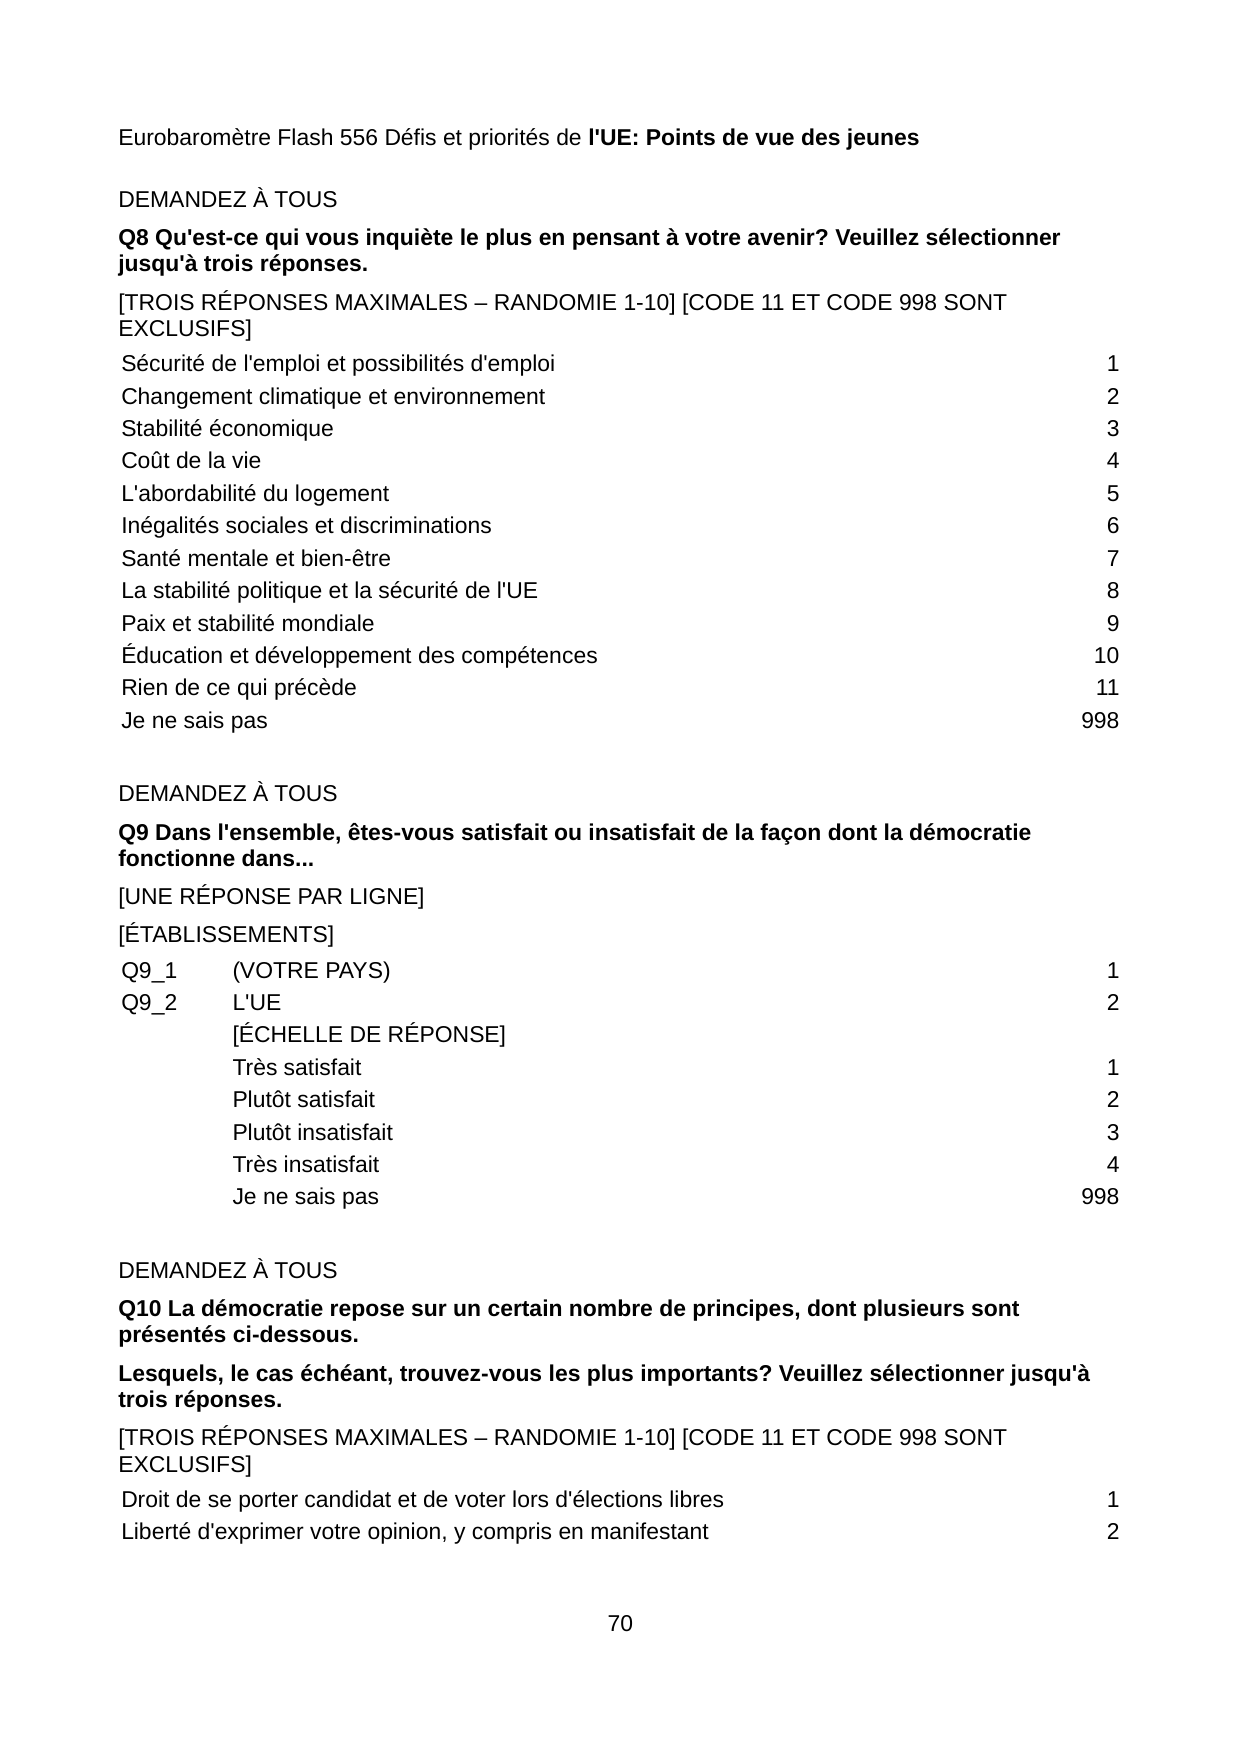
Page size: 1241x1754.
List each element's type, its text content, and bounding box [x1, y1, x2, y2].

text Q9 Dans l'ensemble, êtes-vous satisfait ou insatisfait de la façon dont la démocratie fonctionne dans... [118, 818, 1122, 871]
table_cell 2 [999, 1083, 1122, 1116]
text [TROIS RÉPONSES MAXIMALES – RANDOMIE 1-10] [CODE 11 ET CODE 998 SONT EXCLUSIFS] [118, 1424, 1122, 1477]
table_cell 2 [999, 986, 1122, 1018]
table_cell 11 [986, 671, 1122, 704]
text DEMANDEZ À TOUS [118, 1257, 1122, 1283]
table_cell Stabilité économique [118, 412, 986, 444]
table_cell Je ne sais pas [229, 1180, 998, 1213]
table_cell 7 [986, 542, 1122, 574]
table_cell La stabilité politique et la sécurité de l'UE [118, 574, 986, 606]
table_cell Rien de ce qui précède [118, 671, 986, 704]
table_cell 3 [986, 412, 1122, 444]
table_cell [118, 1180, 229, 1213]
table_header (VOTRE PAYS) [229, 954, 998, 986]
table_cell 998 [986, 704, 1122, 736]
table_cell Liberté d'exprimer votre opinion, y compris en manifestant [118, 1515, 986, 1548]
table_cell Santé mentale et bien-être [118, 542, 986, 574]
table_cell Coût de la vie [118, 445, 986, 477]
text Lesquels, le cas échéant, trouvez-vous les plus importants? Veuillez sélectionner jusqu'à trois réponses. [118, 1360, 1122, 1412]
table_cell 9 [986, 606, 1122, 639]
table_cell Paix et stabilité mondiale [118, 606, 986, 639]
table_cell Plutôt insatisfait [229, 1116, 998, 1148]
text [ÉTABLISSEMENTS] [118, 921, 1122, 948]
table_cell [118, 1018, 229, 1051]
table_header Q9_1 [118, 954, 229, 986]
table_cell [118, 1051, 229, 1083]
table_cell 4 [999, 1148, 1122, 1180]
table_cell 8 [986, 574, 1122, 606]
text DEMANDEZ À TOUS [118, 780, 1122, 807]
table_cell Q9_2 [118, 986, 229, 1018]
table_cell Inégalités sociales et discriminations [118, 509, 986, 542]
text DEMANDEZ À TOUS [118, 186, 1122, 212]
table_cell Très insatisfait [229, 1148, 998, 1180]
table_cell 10 [986, 639, 1122, 671]
table_cell [118, 1116, 229, 1148]
table_cell Je ne sais pas [118, 704, 986, 736]
table_cell [ÉCHELLE DE RÉPONSE] [229, 1018, 998, 1051]
text [TROIS RÉPONSES MAXIMALES – RANDOMIE 1-10] [CODE 11 ET CODE 998 SONT EXCLUSIFS] [118, 289, 1122, 341]
table_cell 2 [986, 1515, 1122, 1548]
table_cell 5 [986, 477, 1122, 509]
table_cell 3 [999, 1116, 1122, 1148]
text [UNE RÉPONSE PAR LIGNE] [118, 883, 1122, 909]
table_cell 1 [999, 1051, 1122, 1083]
table_cell Éducation et développement des compétences [118, 639, 986, 671]
table_header 1 [999, 954, 1122, 986]
table_cell 4 [986, 445, 1122, 477]
table_cell [118, 1083, 229, 1116]
table_cell Plutôt satisfait [229, 1083, 998, 1116]
table_cell [118, 1148, 229, 1180]
table_header Droit de se porter candidat et de voter lors d'élections libres [118, 1483, 986, 1515]
text Q8 Qu'est-ce qui vous inquiète le plus en pensant à votre avenir? Veuillez sélectionner jusqu'à trois réponses. [118, 224, 1122, 277]
table_cell L'abordabilité du logement [118, 477, 986, 509]
table_cell 2 [986, 380, 1122, 412]
table_cell 6 [986, 509, 1122, 542]
text Q10 La démocratie repose sur un certain nombre de principes, dont plusieurs sont présentés ci-dessous. [118, 1295, 1122, 1348]
table_cell [999, 1018, 1122, 1051]
table_cell Changement climatique et environnement [118, 380, 986, 412]
table_header Sécurité de l'emploi et possibilités d'emploi [118, 347, 986, 380]
table_cell Très satisfait [229, 1051, 998, 1083]
table_cell L'UE [229, 986, 998, 1018]
table_header 1 [986, 1483, 1122, 1515]
table_cell 998 [999, 1180, 1122, 1213]
table_header 1 [986, 347, 1122, 380]
